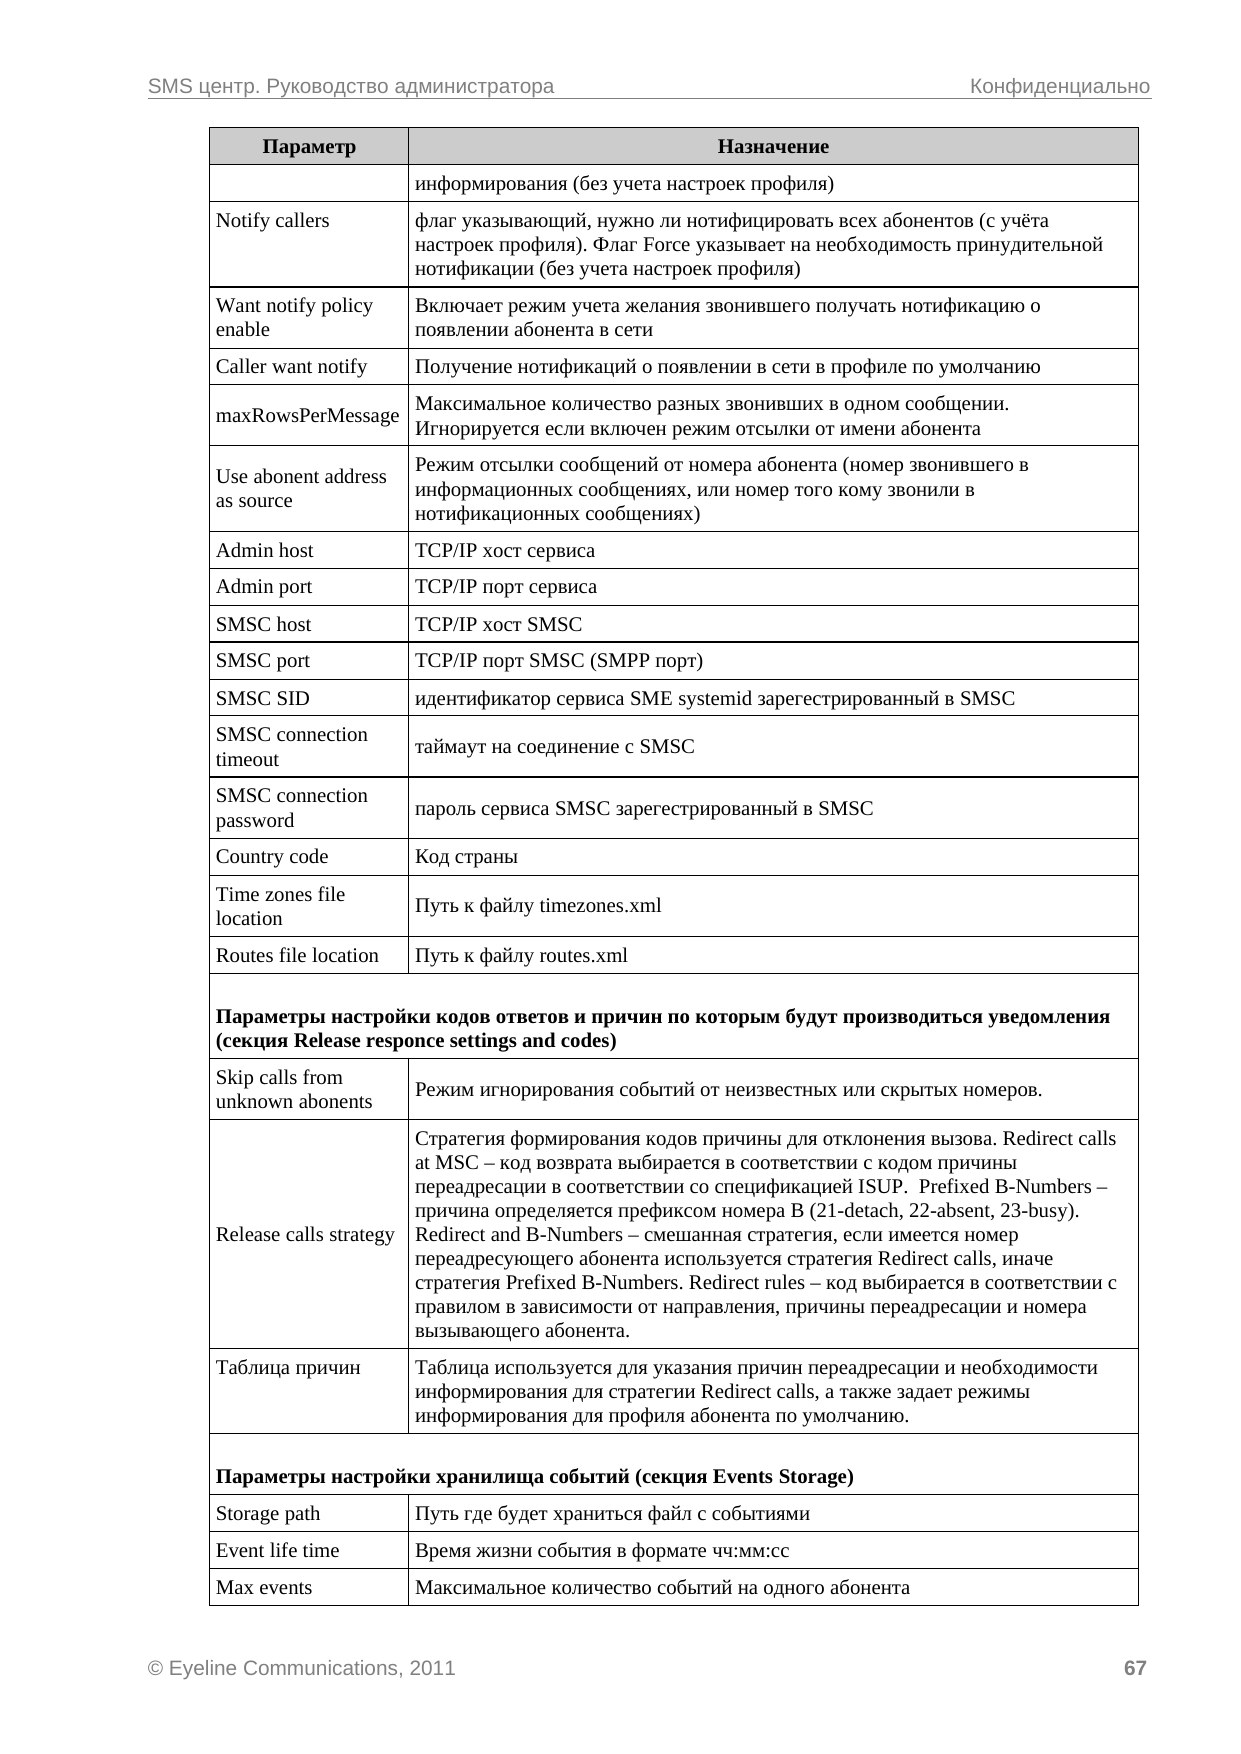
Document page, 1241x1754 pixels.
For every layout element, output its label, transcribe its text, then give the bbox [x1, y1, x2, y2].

table_cell SMSC SID [210, 680, 408, 715]
table_cell Путь к файлу timezones.xml [409, 876, 1138, 936]
table_cell [210, 165, 408, 201]
table_cell SMSC port [210, 643, 408, 678]
table_cell Код страны [409, 839, 1138, 874]
table_header Назначение [409, 128, 1138, 164]
table_cell Admin port [210, 569, 408, 604]
table_cell Включает режим учета желания звонившего получать нотификацию о появлении абонента в сети [409, 288, 1138, 347]
table_cell Получение нотификаций о появлении в сети в профиле по умолчанию [409, 349, 1138, 384]
table_cell Параметры настройки хранилища событий (секция Events Storage) [210, 1434, 1138, 1494]
table_cell Time zones file location [210, 876, 408, 936]
table_cell Skip calls from unknown abonents [210, 1059, 408, 1119]
table_cell Путь к файлу routes.xml [409, 937, 1138, 972]
table_cell таймаут на соединение с SMSC [409, 716, 1138, 776]
table_cell Admin host [210, 532, 408, 567]
table_cell флаг указывающий, нужно ли нотифицировать всех абонентов (с учёта настроек профиля). Флаг Force указывает на необходимость принудительной нотификации (без учета настроек профиля) [409, 202, 1138, 286]
table_cell Release calls strategy [210, 1120, 408, 1348]
table_cell Время жизни события в формате чч:мм:сс [409, 1532, 1138, 1568]
table_cell Use abonent address as source [210, 446, 408, 531]
table_cell TCP/IP хост SMSC [409, 606, 1138, 641]
table_cell информирования (без учета настроек профиля) [409, 165, 1138, 201]
table_cell Режим отсылки сообщений от номера абонента (номер звонившего в информационных сообщениях, или номер того кому звонили в нотификационных сообщениях) [409, 446, 1138, 531]
table_cell Event life time [210, 1532, 408, 1568]
table_cell идентификатор сервиса SME systemid зарегестрированный в SMSC [409, 680, 1138, 715]
table_cell Country code [210, 839, 408, 874]
table_cell пароль сервиса SMSC зарегестрированный в SMSC [409, 778, 1138, 837]
table_cell Notify callers [210, 202, 408, 286]
table_cell Таблица используется для указания причин переадресации и необходимости информирования для стратегии Redirect calls, а также задает режимы информирования для профиля абонента по умолчанию. [409, 1349, 1138, 1433]
table_cell SMSC host [210, 606, 408, 641]
table_cell Путь где будет храниться файл с событиями [409, 1495, 1138, 1531]
table_cell Стратегия формирования кодов причины для отклонения вызова. Redirect calls at MSC – код возврата выбирается в соответствии с кодом причины переадресации в соответствии со спецификацией ISUP. Prefixed B-Numbers – причина определяется префиксом номера B (21-detach, 22-absent, 23-busy). Redirect and B-Numbers – смешанная стратегия, если имеется номер переадресующего абонента используется стратегия Redirect calls, иначе стратегия Prefixed B-Numbers. Redirect rules – код выбирается в соответствии с правилом в зависимости от направления, причины переадресации и номера вызывающего абонента. [409, 1120, 1138, 1348]
table_cell SMSC connection password [210, 778, 408, 837]
table_cell Caller want notify [210, 349, 408, 384]
table_cell Параметры настройки кодов ответов и причин по которым будут производиться уведомления (секция Release responce settings and codes) [210, 974, 1138, 1058]
table_cell TCP/IP хост сервиса [409, 532, 1138, 567]
table_cell Want notify policy enable [210, 288, 408, 347]
table_cell SMSC connection timeout [210, 716, 408, 776]
table_cell maxRowsPerMessage [210, 385, 408, 445]
table_cell Максимальное количество разных звонивших в одном сообщении. Игнорируется если включен режим отсылки от имени абонента [409, 385, 1138, 445]
table_cell Режим игнорирования событий от неизвестных или скрытых номеров. [409, 1059, 1138, 1119]
table_cell Storage path [210, 1495, 408, 1531]
table_cell Routes file location [210, 937, 408, 972]
table_cell Таблица причин [210, 1349, 408, 1433]
table_cell TCP/IP порт SMSC (SMPP порт) [409, 643, 1138, 678]
table_header Параметр [210, 128, 408, 164]
table_cell Максимальное количество событий на одного абонента [409, 1569, 1138, 1605]
table_cell TCP/IP порт сервиса [409, 569, 1138, 604]
table_cell Max events [210, 1569, 408, 1605]
